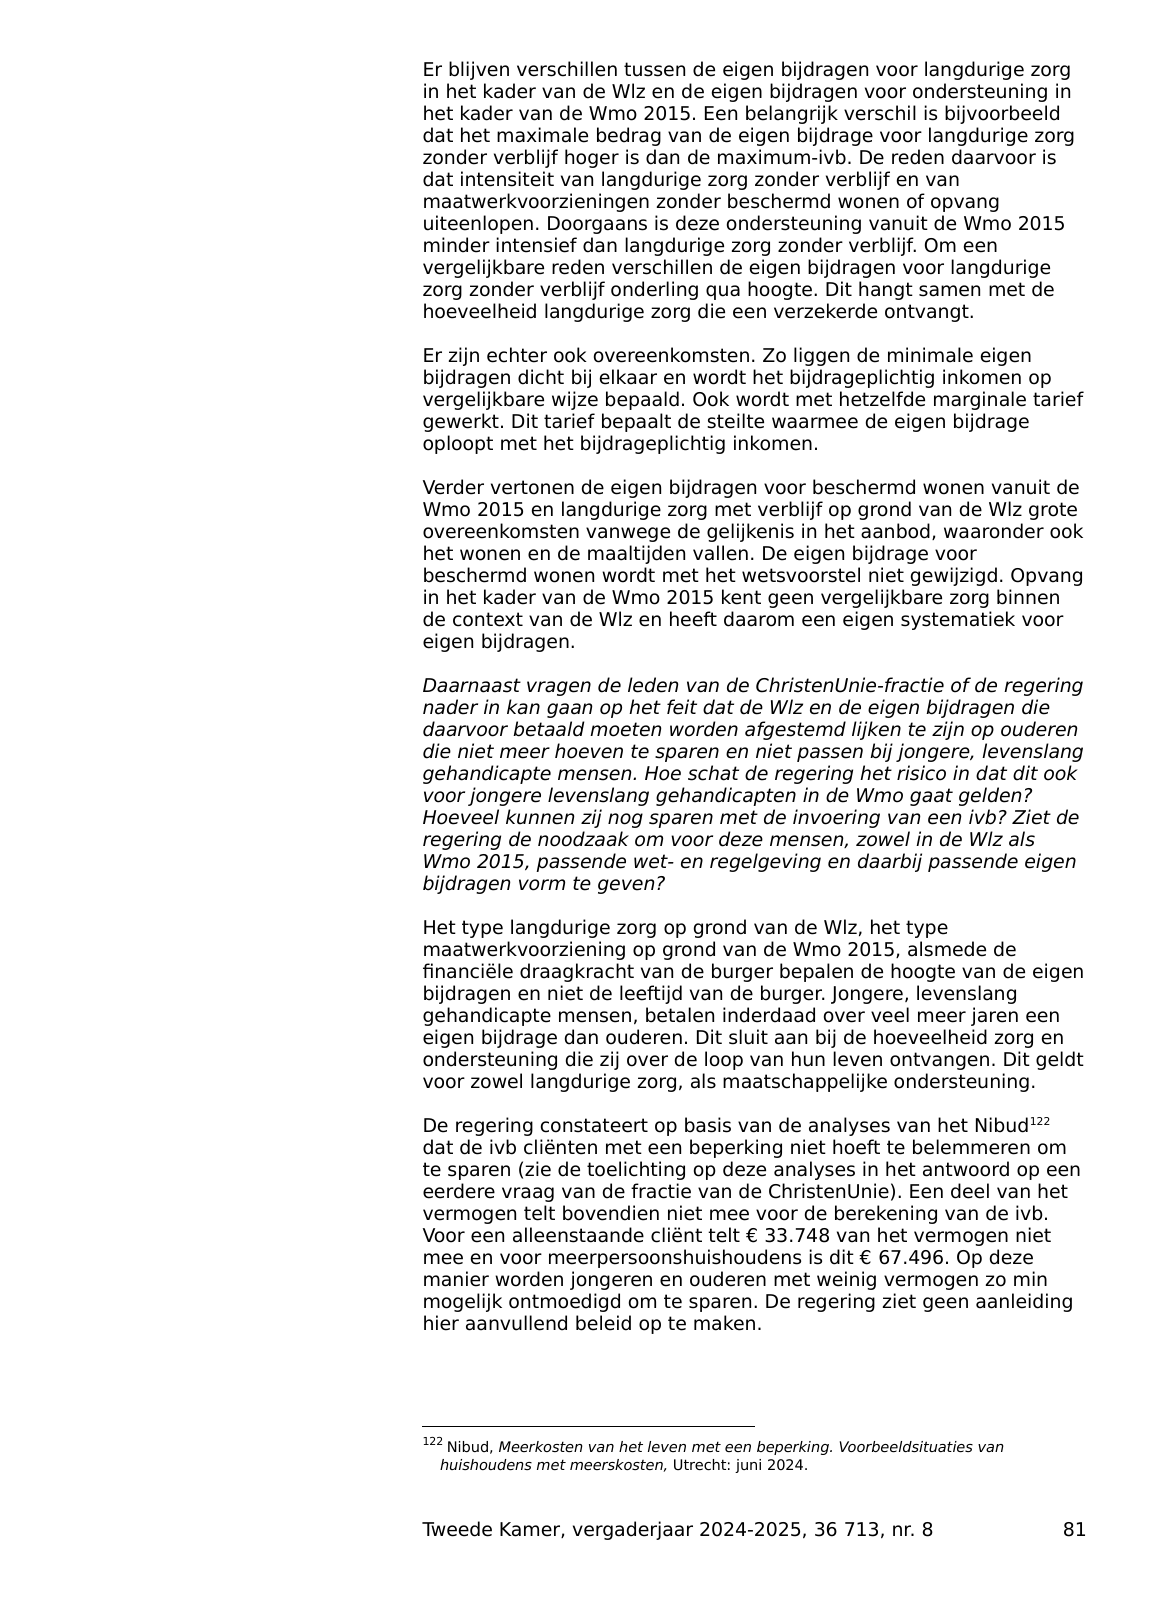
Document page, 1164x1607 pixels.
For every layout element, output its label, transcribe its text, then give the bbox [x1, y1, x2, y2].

text Daarnaast vragen de leden van de ChristenUnie-fractie of de regering nader in kan gaan op het feit dat de Wlz en de eigen bijdragen die daarvoor betaald moeten worden afgestemd lijken te zijn op ouderen die niet meer hoeven te sparen en niet passen bij jongere, levenslang gehandicapte mensen. Hoe schat de regering het risico in dat dit ook voor jongere levenslang gehandicapten in de Wmo gaat gelden? Hoeveel kunnen zij nog sparen met de invoering van een ivb? Ziet de regering de noodzaak om voor deze mensen, zowel in de Wlz als Wmo 2015, passende wet- en regelgeving en daarbij passende eigen bijdragen vorm te geven? [422, 675, 1087, 895]
text De regering constateert op basis van de analyses van het Nibud dat de ivb cliënten met een beperking niet hoeft te belemmeren om te sparen (zie de toelichting op deze analyses in het antwoord op een eerdere vraag van de fractie van de ChristenUnie). Een deel van het vermogen telt bovendien niet mee voor de berekening van de ivb. Voor een alleenstaande cliënt telt € 33.748 van het vermogen niet mee en voor meerpersoonshuishoudens is dit € 67.496. Op deze manier worden jongeren en ouderen met weinig vermogen zo min mogelijk ontmoedigd om te sparen. De regering ziet geen aanleiding hier aanvullend beleid op te maken. [422, 1115, 1087, 1335]
text Verder vertonen de eigen bijdragen voor beschermd wonen vanuit de Wmo 2015 en langdurige zorg met verblijf op grond van de Wlz grote overeenkomsten vanwege de gelijkenis in het aanbod, waaronder ook het wonen en de maaltijden vallen. De eigen bijdrage voor beschermd wonen wordt met het wetsvoorstel niet gewijzigd. Opvang in het kader van de Wmo 2015 kent geen vergelijkbare zorg binnen de context van de Wlz en heeft daarom een eigen systematiek voor eigen bijdragen. [422, 477, 1087, 653]
text Er zijn echter ook overeenkomsten. Zo liggen de minimale eigen bijdragen dicht bij elkaar en wordt het bijdrageplichtig inkomen op vergelijkbare wijze bepaald. Ook wordt met hetzelfde marginale tarief gewerkt. Dit tarief bepaalt de steilte waarmee de eigen bijdrage oploopt met het bijdrageplichtig inkomen. [422, 345, 1087, 455]
text Nibud, Meerkosten van het leven met een beperking. Voorbeeldsituaties van huishoudens met meerskosten, Utrecht: juni 2024. [422, 1435, 1087, 1474]
text Er blijven verschillen tussen de eigen bijdragen voor langdurige zorg in het kader van de Wlz en de eigen bijdragen voor ondersteuning in het kader van de Wmo 2015. Een belangrijk verschil is bijvoorbeeld dat het maximale bedrag van de eigen bijdrage voor langdurige zorg zonder verblijf hoger is dan de maximum-ivb. De reden daarvoor is dat intensiteit van langdurige zorg zonder verblijf en van maatwerkvoorzieningen zonder beschermd wonen of opvang uiteenlopen. Doorgaans is deze ondersteuning vanuit de Wmo 2015 minder intensief dan langdurige zorg zonder verblijf. Om een vergelijkbare reden verschillen de eigen bijdragen voor langdurige zorg zonder verblijf onderling qua hoogte. Dit hangt samen met de hoeveelheid langdurige zorg die een verzekerde ontvangt. [422, 59, 1087, 323]
text Het type langdurige zorg op grond van de Wlz, het type maatwerkvoorziening op grond van de Wmo 2015, alsmede de financiële draagkracht van de burger bepalen de hoogte van de eigen bijdragen en niet de leeftijd van de burger. Jongere, levenslang gehandicapte mensen, betalen inderdaad over veel meer jaren een eigen bijdrage dan ouderen. Dit sluit aan bij de hoeveelheid zorg en ondersteuning die zij over de loop van hun leven ontvangen. Dit geldt voor zowel langdurige zorg, als maatschappelijke ondersteuning. [422, 917, 1087, 1093]
